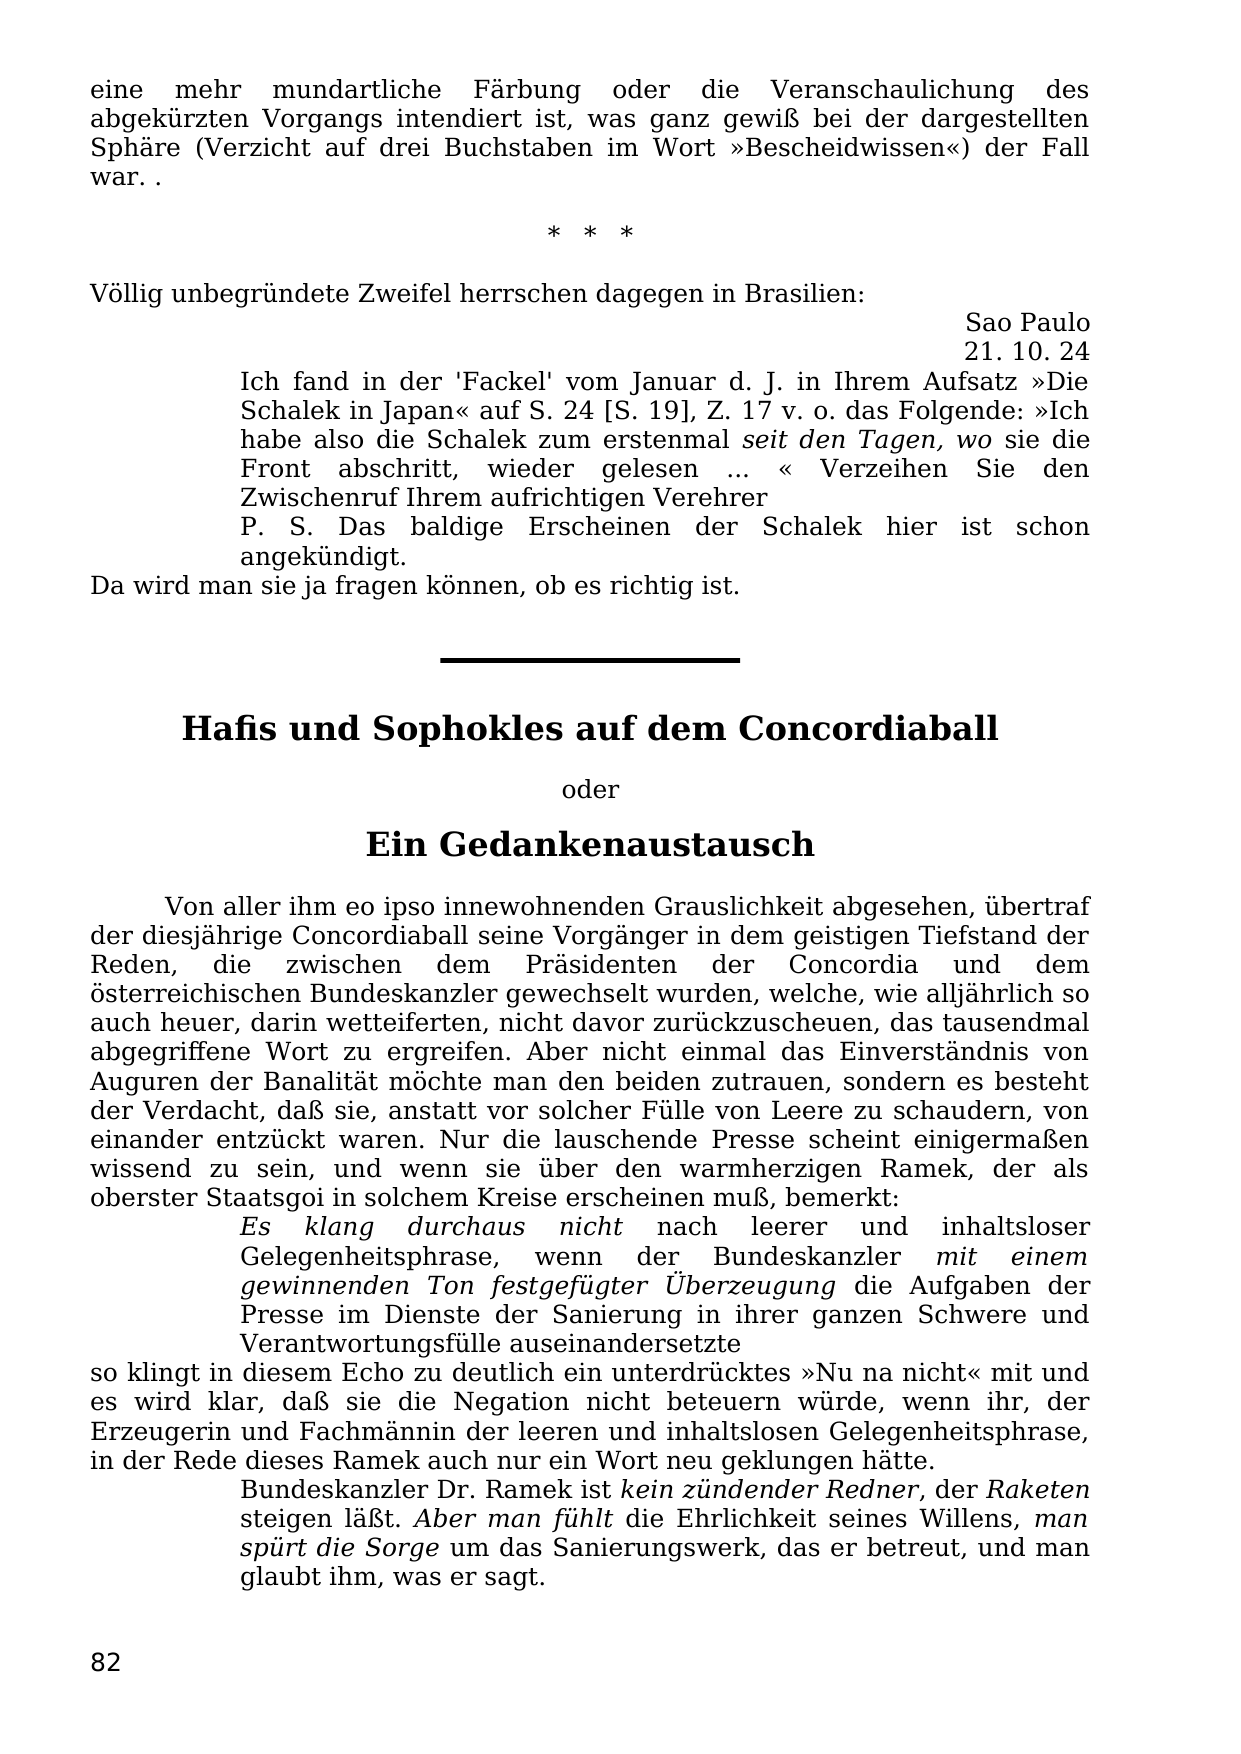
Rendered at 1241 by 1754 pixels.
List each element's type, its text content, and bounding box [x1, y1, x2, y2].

picture [440, 658, 741, 663]
text Völlig unbegründete Zweifel herrschen dagegen in Brasilien: [90, 279, 1091, 308]
text Es klang durchaus nicht nach leerer und inhaltsloser Gelegenheitsphrase, wenn der Bundeskanzler mit einem gewinnenden Ton festgefügter Überzeugung die Aufgaben der Presse im Dienste der Sanierung in ihrer ganzen Schwere und Verantwortungsfülle auseinandersetzte [240, 1212, 1091, 1358]
text Hafis und Sophokles auf dem Concordiaball [90, 684, 1091, 748]
text oder [90, 748, 1091, 804]
text Bundeskanzler Dr. Ramek ist kein zündender Redner, der Raketen steigen läßt. Aber man fühlt die Ehrlichkeit seines Willens, man spürt die Sorge um das Sanierungswerk, das er betreut, und man glaubt ihm, was er sagt. [240, 1475, 1091, 1592]
text Sao Paulo [90, 308, 1091, 337]
text Ich fand in der 'Fackel' vom Januar d. J. in Ihrem Aufsatz »Die Schalek in Japan« auf S. 24 [S. 19], Z. 17 v. o. das Folgende: »Ich habe also die Schalek zum erstenmal seit den Tagen, wo sie die Front abschritt, wieder gelesen ... « Verzeihen Sie den Zwischenruf Ihrem aufrichtigen Verehrer [240, 367, 1091, 512]
text Da wird man sie ja fragen können, ob es richtig ist. [90, 571, 1091, 600]
text 21. 10. 24 [90, 337, 1091, 367]
text eine mehr mundartliche Färbung oder die Veranschaulichung des abgekürzten Vorgangs intendiert ist, was ganz gewiß bei der dargestellten Sphäre (Verzicht auf drei Buchstaben im Wort »Bescheidwissen«) der Fall war. . [90, 75, 1091, 192]
text * * * [90, 221, 1091, 250]
text Von aller ihm eo ipso innewohnenden Grauslichkeit abgesehen, übertraf der diesjährige Concordiaball seine Vorgänger in dem geistigen Tiefstand der Reden, die zwischen dem Präsidenten der Concordia und dem österreichischen Bundeskanzler gewechselt wurden, welche, wie alljährlich so auch heuer, darin wetteiferten, nicht davor zurückzuscheuen, das tausendmal abgegriffene Wort zu ergreifen. Aber nicht einmal das Einverständnis von Auguren der Banalität möchte man den beiden zutrauen, sondern es besteht der Verdacht, daß sie, anstatt vor solcher Fülle von Leere zu schaudern, von einander entzückt waren. Nur die lauschende Presse scheint einigermaßen wissend zu sein, und wenn sie über den warmherzigen Ramek, der als oberster Staatsgoi in solchem Kreise erscheinen muß, bemerkt: [90, 864, 1091, 1212]
text so klingt in diesem Echo zu deutlich ein unterdrücktes »Nu na nicht« mit und es wird klar, daß sie die Negation nicht beteuern würde, wenn ihr, der Erzeugerin und Fachmännin der leeren und inhaltslosen Gelegenheitsphrase, in der Rede dieses Ramek auch nur ein Wort neu geklungen hätte. [90, 1358, 1091, 1475]
text P. S. Das baldige Erscheinen der Schalek hier ist schon angekündigt. [240, 512, 1091, 571]
text Ein Gedankenaustausch [90, 804, 1091, 864]
